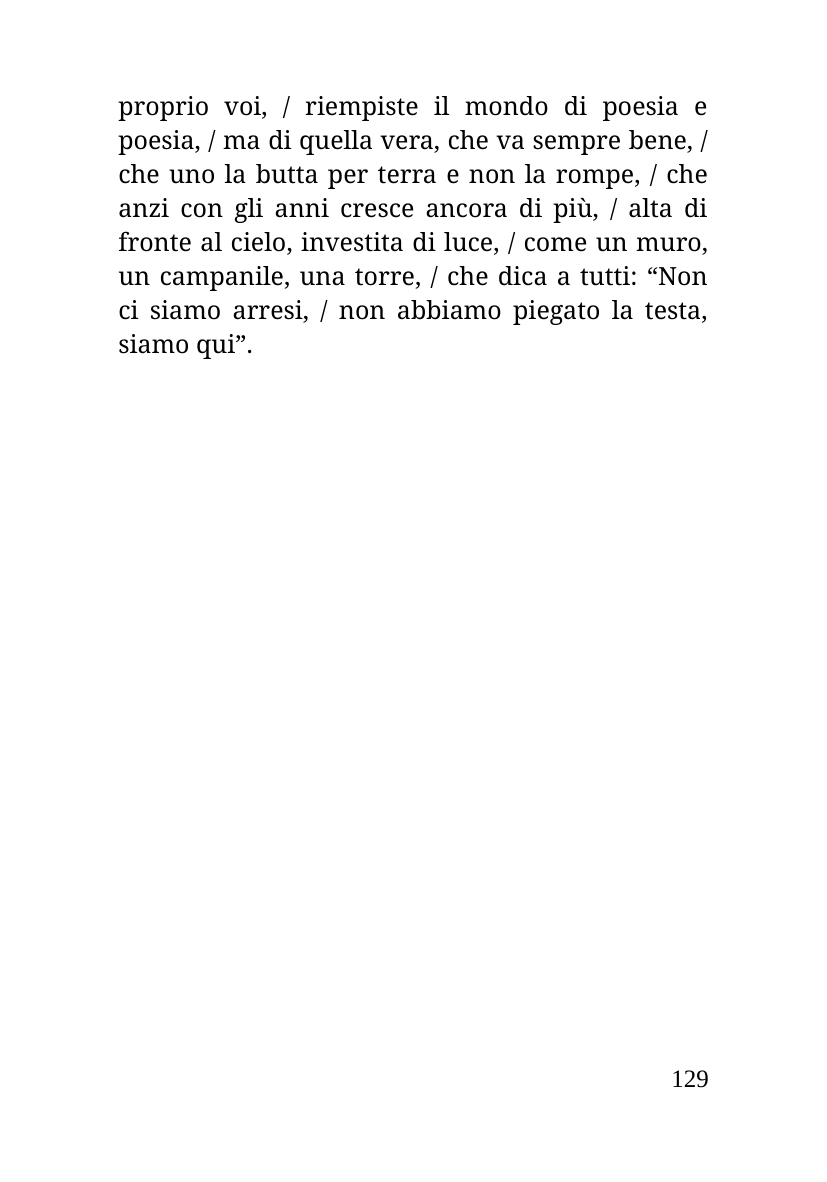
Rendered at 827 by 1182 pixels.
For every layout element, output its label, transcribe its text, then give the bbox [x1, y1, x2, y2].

text proprio voi, / riempiste il mondo di poesia e poesia, / ma di quella vera, che va sempre bene, / che uno la butta per terra e non la rompe, / che anzi con gli anni cresce ancora di più, / alta di fronte al cielo, investita di luce, / come un muro, un campanile, una torre, / che dica a tutti: “Non ci siamo arresi, / non abbiamo piegato la testa, siamo qui”. [118, 88, 709, 361]
